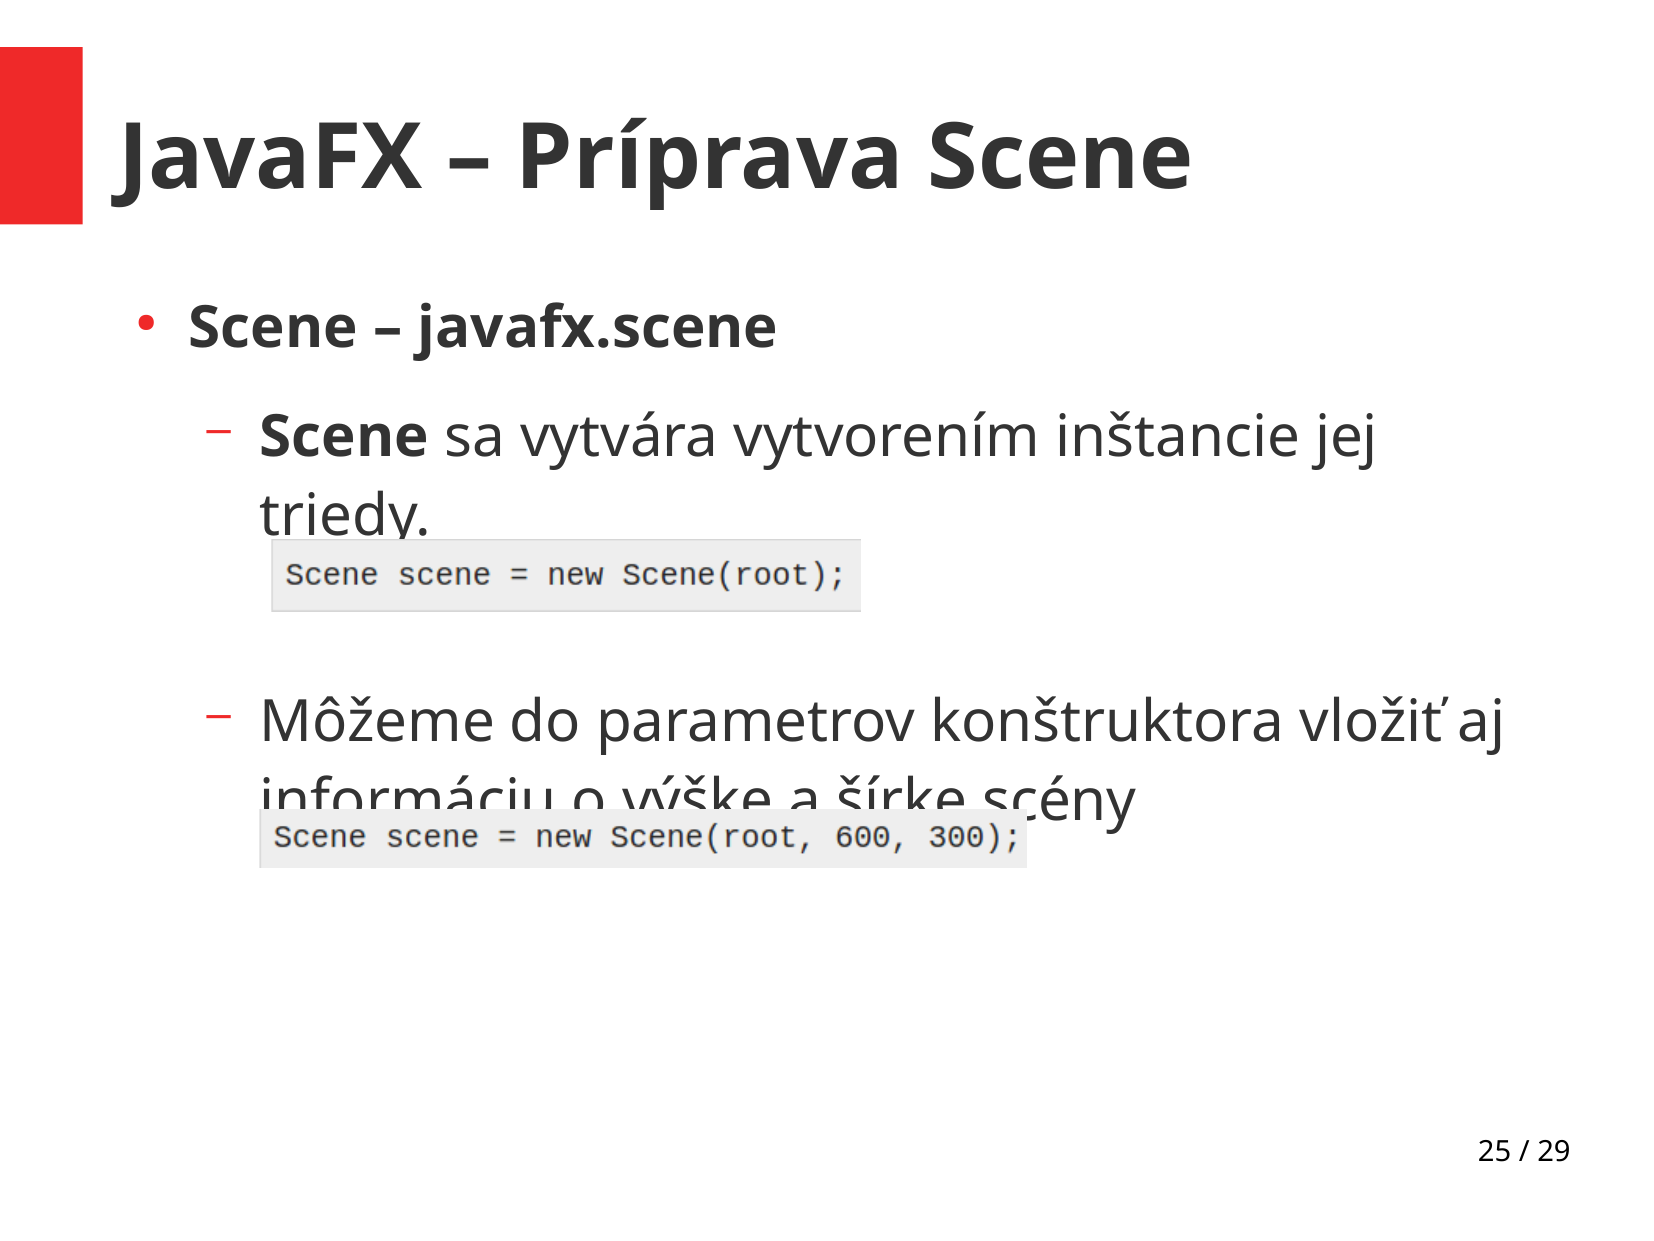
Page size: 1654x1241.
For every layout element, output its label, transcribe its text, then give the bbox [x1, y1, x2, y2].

title JavaFX – Príprava Scene [118, 49, 1571, 257]
picture [255, 809, 1027, 868]
picture [270, 539, 861, 612]
list Scene – javafx.scene Scene sa vytvára vytvorením inštancie jej triedy. Môžeme do parametrov konštruktora vložiť aj informáciu o výške a šírke scény [118, 285, 1536, 1005]
